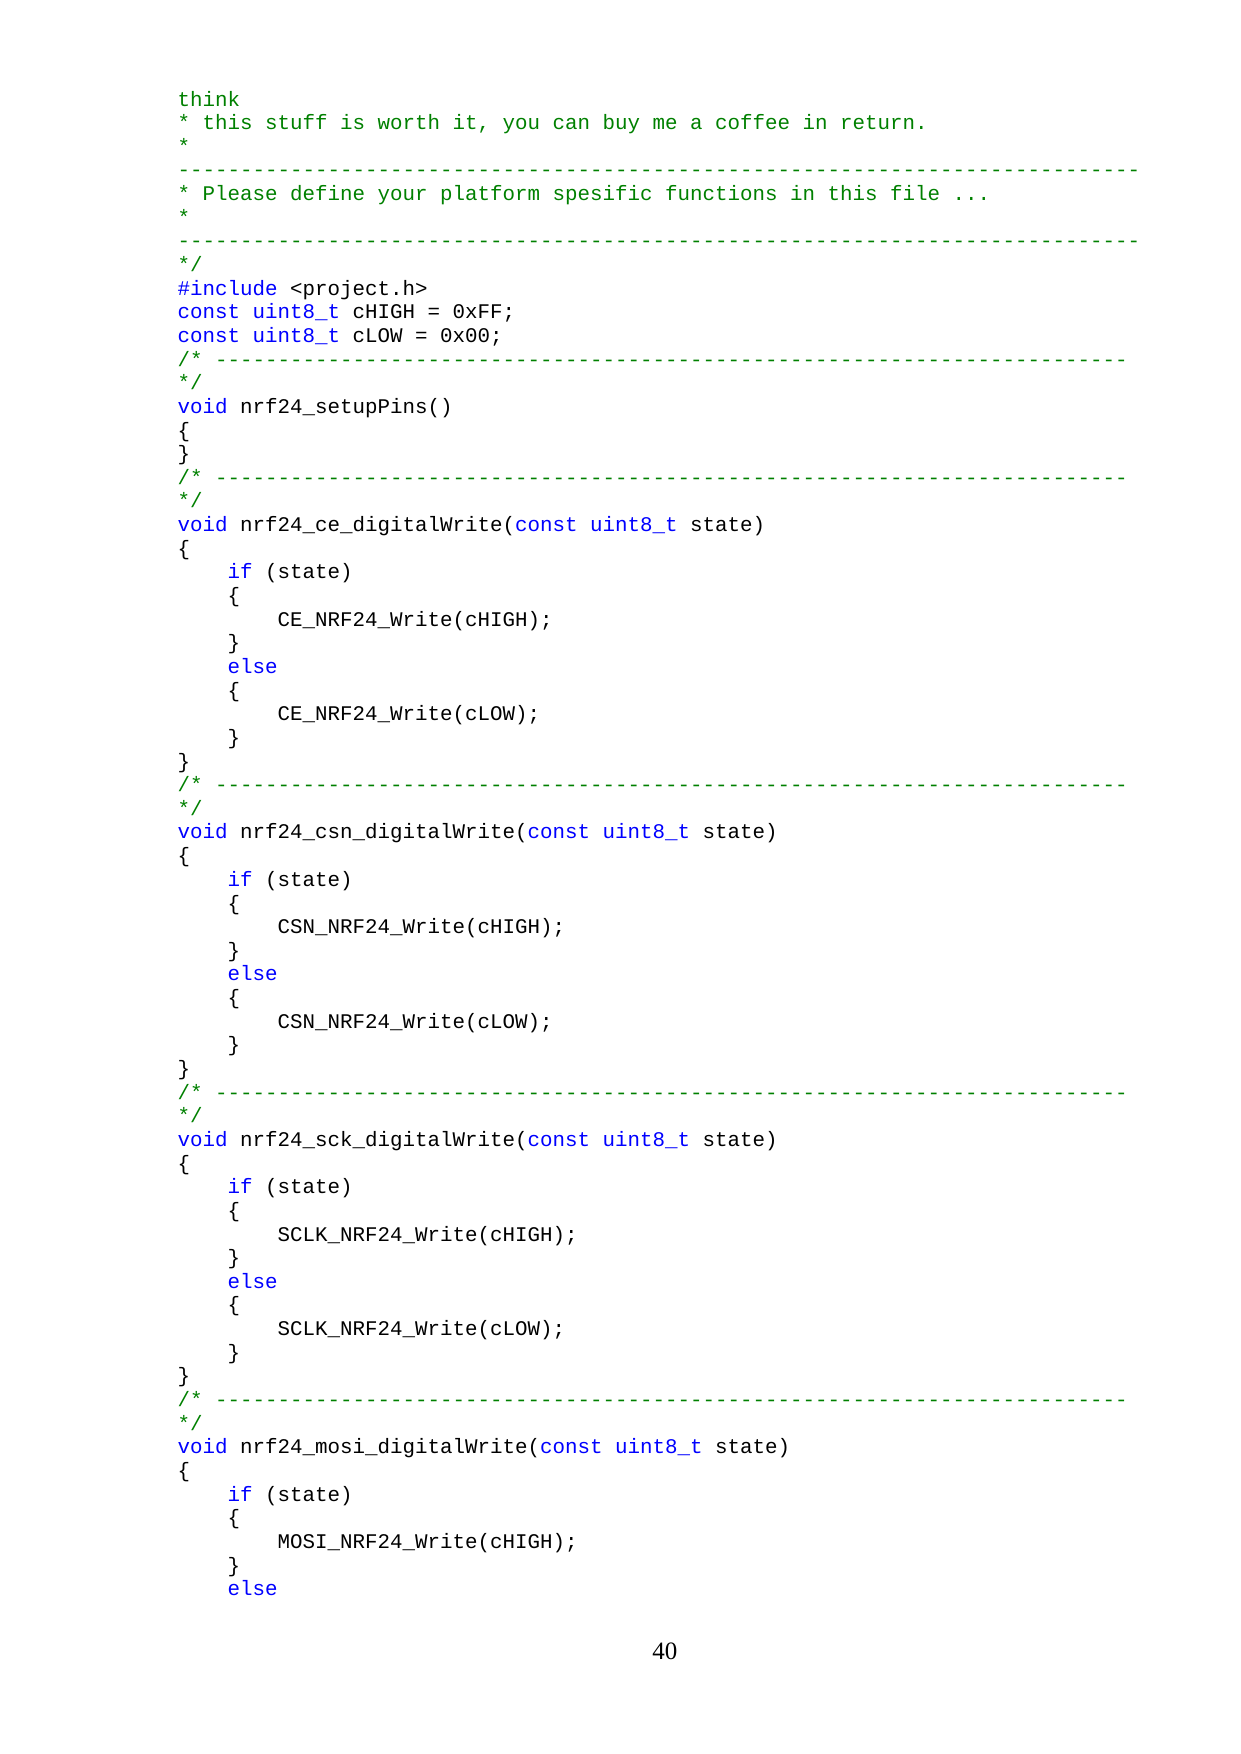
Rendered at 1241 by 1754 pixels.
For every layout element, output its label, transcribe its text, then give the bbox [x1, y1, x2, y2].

text } [177, 1554, 1152, 1578]
text void nrf24_csn_digitalWrite(const uint8_t state) [177, 822, 1152, 845]
text { [177, 585, 1152, 609]
text { [177, 892, 1152, 916]
text { [177, 1507, 1152, 1531]
text MOSI_NRF24_Write(cHIGH); [177, 1531, 1152, 1554]
text void nrf24_ce_digitalWrite(const uint8_t state) [177, 514, 1152, 538]
text } [177, 727, 1152, 751]
text { [177, 538, 1152, 561]
text CSN_NRF24_Write(cHIGH); [177, 916, 1152, 940]
text SCLK_NRF24_Write(cLOW); [177, 1318, 1152, 1342]
text { [177, 680, 1152, 703]
text /* ------------------------------------------------------------------------- */ [177, 774, 1152, 822]
text /* ------------------------------------------------------------------------- */ [177, 349, 1152, 396]
text const uint8_t cLOW = 0x00; [177, 325, 1152, 349]
text } [177, 1034, 1152, 1058]
text think [177, 88, 1152, 112]
text } [177, 1342, 1152, 1365]
text const uint8_t cHIGH = 0xFF; [177, 301, 1152, 325]
text * Please define your platform spesific functions in this file ... [177, 183, 1152, 207]
text else [177, 1271, 1152, 1294]
text } [177, 940, 1152, 963]
text * ----------------------------------------------------------------------------- [177, 207, 1152, 254]
text if (state) [177, 561, 1152, 585]
text * this stuff is worth it, you can buy me a coffee in return. [177, 112, 1152, 136]
text } [177, 632, 1152, 656]
text else [177, 963, 1152, 987]
text { [177, 1460, 1152, 1484]
text { [177, 1153, 1152, 1176]
text { [177, 1294, 1152, 1318]
text { [177, 419, 1152, 443]
text CE_NRF24_Write(cLOW); [177, 703, 1152, 727]
text /* ------------------------------------------------------------------------- */ [177, 467, 1152, 514]
text if (state) [177, 1484, 1152, 1507]
text else [177, 1578, 1152, 1602]
text { [177, 845, 1152, 869]
text { [177, 1200, 1152, 1223]
text } [177, 751, 1152, 774]
text void nrf24_setupPins() [177, 396, 1152, 419]
text * ----------------------------------------------------------------------------- [177, 136, 1152, 183]
text SCLK_NRF24_Write(cHIGH); [177, 1223, 1152, 1247]
text else [177, 656, 1152, 680]
text { [177, 987, 1152, 1011]
text CE_NRF24_Write(cHIGH); [177, 609, 1152, 632]
text if (state) [177, 1176, 1152, 1200]
text */ [177, 254, 1152, 278]
text if (state) [177, 869, 1152, 892]
text } [177, 1058, 1152, 1082]
text void nrf24_sck_digitalWrite(const uint8_t state) [177, 1129, 1152, 1153]
text CSN_NRF24_Write(cLOW); [177, 1011, 1152, 1034]
text } [177, 1247, 1152, 1271]
text } [177, 443, 1152, 467]
text /* ------------------------------------------------------------------------- */ [177, 1082, 1152, 1129]
text /* ------------------------------------------------------------------------- */ [177, 1389, 1152, 1436]
text #include <project.h> [177, 278, 1152, 301]
text void nrf24_mosi_digitalWrite(const uint8_t state) [177, 1436, 1152, 1460]
text } [177, 1365, 1152, 1389]
